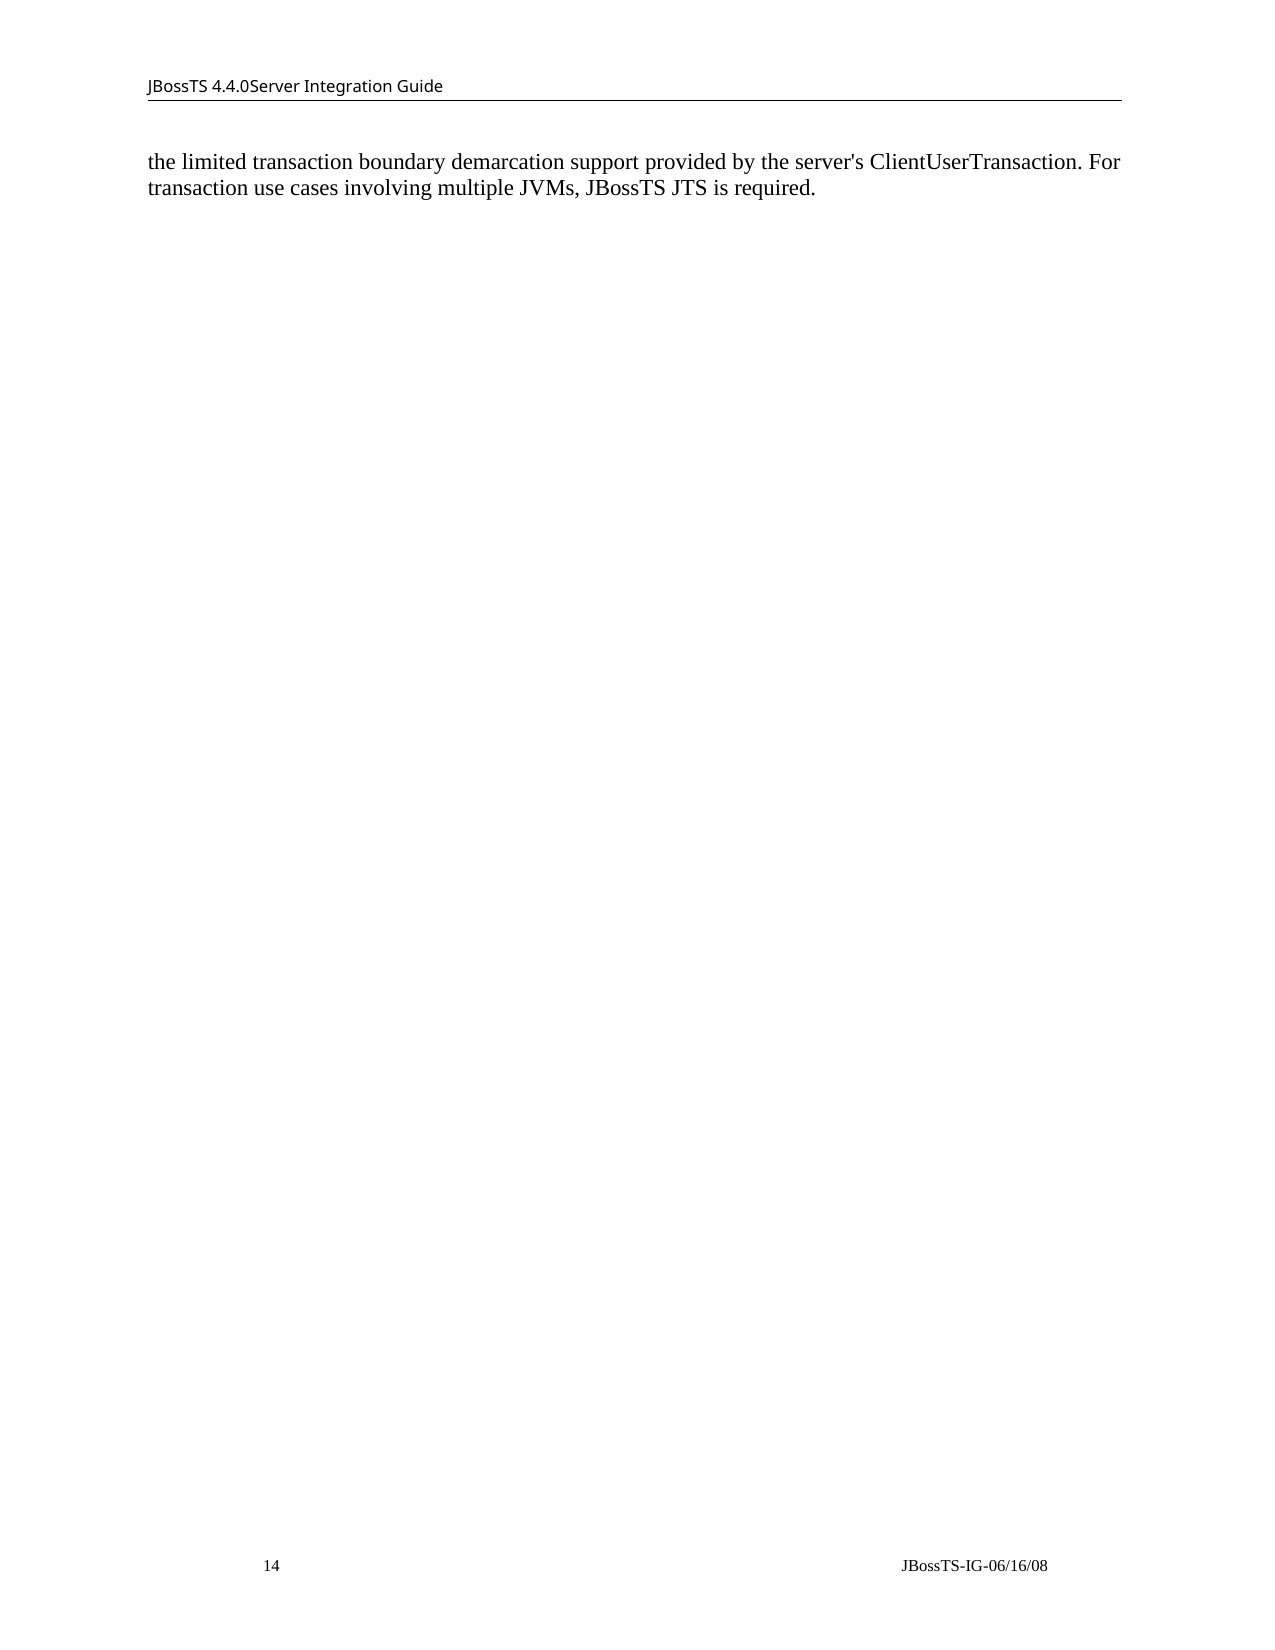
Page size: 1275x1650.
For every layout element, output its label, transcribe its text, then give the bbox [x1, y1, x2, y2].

text the limited transaction boundary demarcation support provided by the server's ClientUserTransaction. For transaction use cases involving multiple JVMs, JBossTS JTS is required. [148, 148, 1122, 200]
